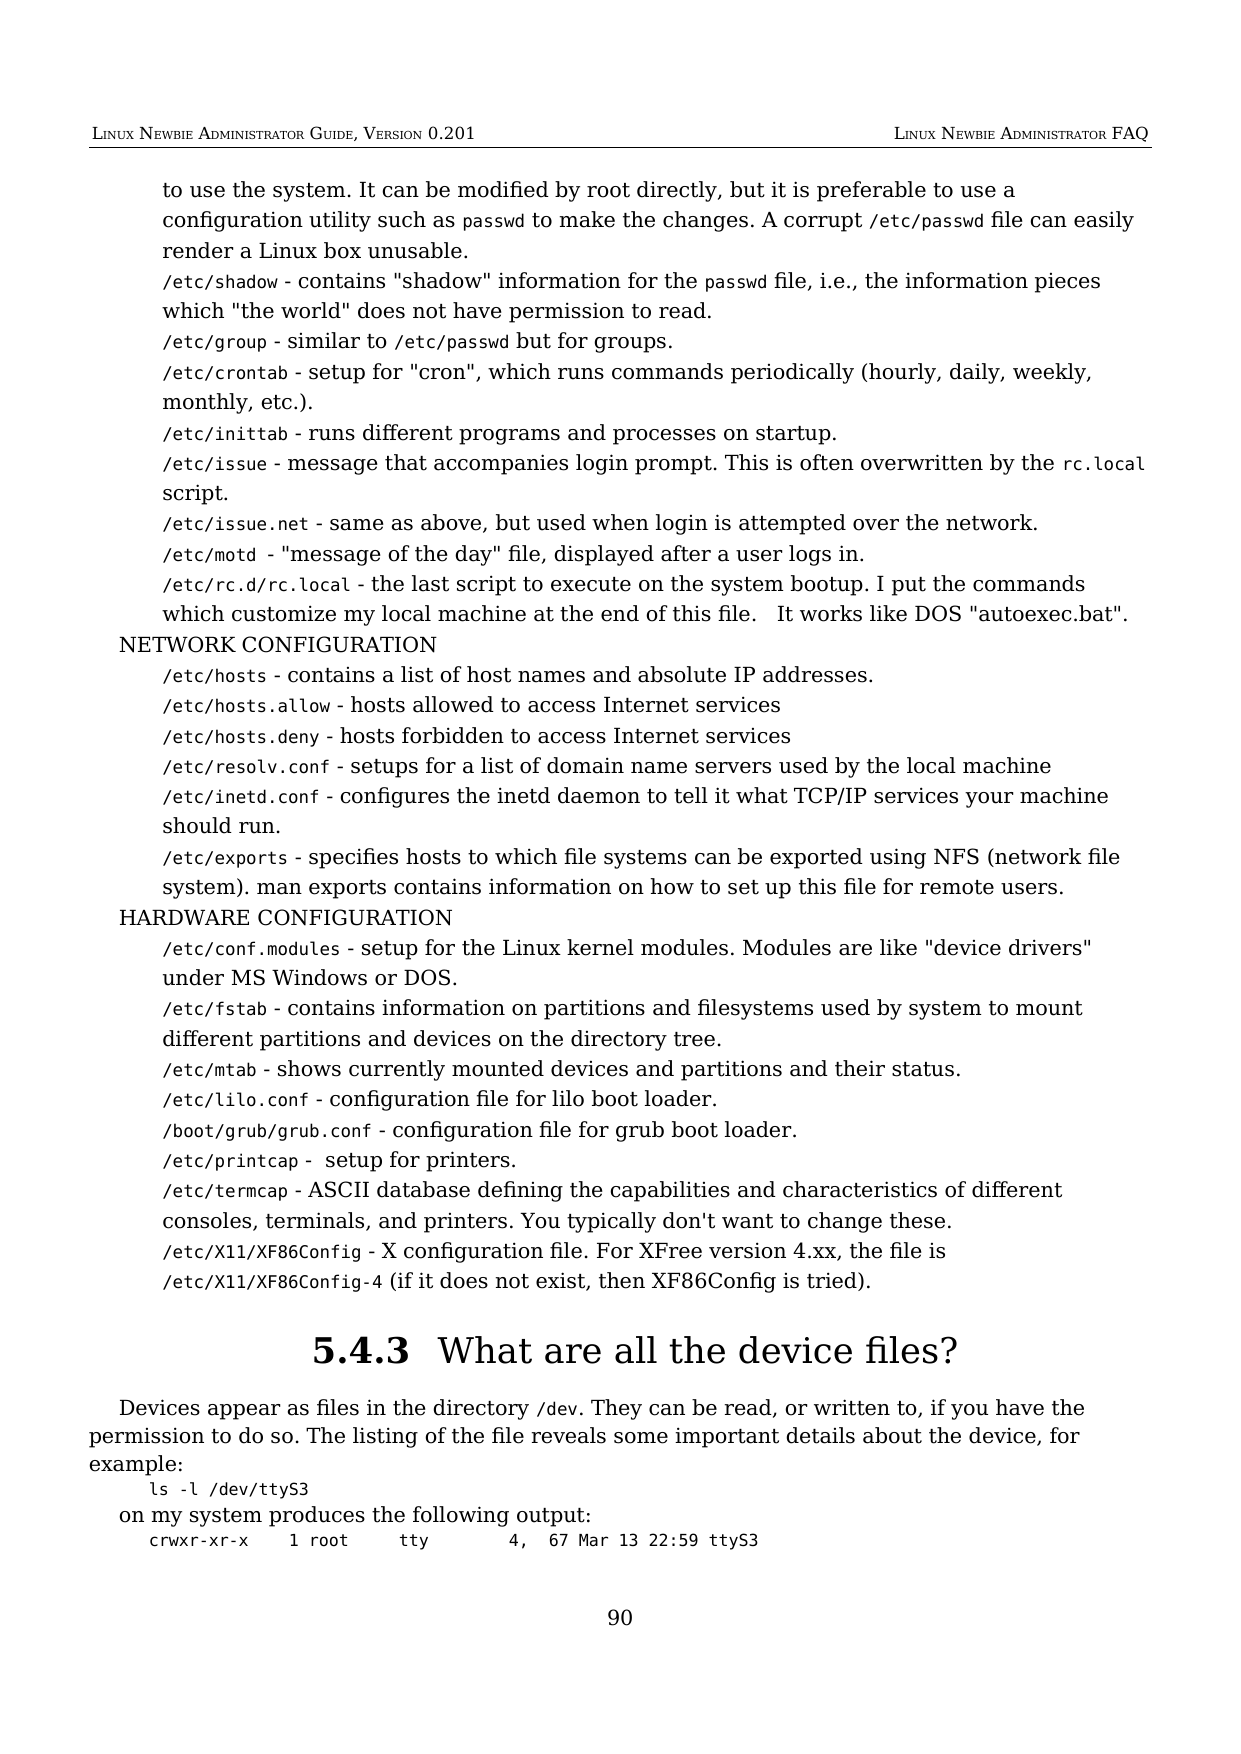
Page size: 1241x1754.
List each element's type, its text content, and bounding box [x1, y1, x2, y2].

text crwxr-xr-x 1 root tty 4, 67 Mar 13 22:59 ttyS3 [148, 1531, 1152, 1550]
text /etc/crontab - setup for "cron", which runs commands periodically (hourly, daily, weekly, monthly, etc.). [162, 360, 1152, 414]
text /etc/resolv.conf - setups for a list of domain name servers used by the local machine [162, 754, 1152, 778]
text /etc/hosts.allow - hosts allowed to access Internet services [162, 693, 1152, 718]
text Devices appear as files in the directory /dev. They can be read, or written to, if you have the permission to do so. The listing of the file reveals some important details about the device, for example: [88, 1396, 1152, 1476]
text /boot/grub/grub.conf - configuration file for grub boot loader. [162, 1118, 1152, 1142]
text ls -l /dev/ttyS3 [148, 1480, 1152, 1499]
text /etc/fstab - contains information on partitions and filesystems used by system to mount different partitions and devices on the directory tree. [162, 997, 1152, 1051]
text on my system produces the following output: [88, 1503, 1152, 1527]
text /etc/hosts.deny - hosts forbidden to access Internet services [162, 724, 1152, 748]
text /etc/hosts - contains a list of host names and absolute IP addresses. [162, 663, 1152, 687]
text /etc/exports - specifies hosts to which file systems can be exported using NFS (network file system). man exports contains information on how to set up this file for remote users. [162, 845, 1152, 899]
text /etc/mtab - shows currently mounted devices and partitions and their status. [162, 1057, 1152, 1081]
text /etc/inittab - runs different programs and processes on startup. [162, 421, 1152, 445]
text /etc/inetd.conf - configures the inetd daemon to tell it what TCP/IP services your machine should run. [162, 784, 1152, 839]
text /etc/lilo.conf - configuration file for lilo boot loader. [162, 1087, 1152, 1112]
text /etc/rc.d/rc.local - the last script to execute on the system bootup. I put the commands which customize my local machine at the end of this file. It works like DOS "autoexec.bat". [162, 572, 1152, 627]
text to use the system. It can be modified by root directly, but it is preferable to use a configuration utility such as passwd to make the changes. A corrupt /etc/passwd file can easily render a Linux box unusable. [162, 178, 1152, 263]
text /etc/group - similar to /etc/passwd but for groups. [162, 330, 1152, 354]
subtitle What are all the device files? [88, 1331, 1152, 1372]
text /etc/issue - message that accompanies login prompt. This is often overwritten by the rc.local script. [162, 451, 1152, 506]
text /etc/termcap - ASCII database defining the capabilities and characteristics of different consoles, terminals, and printers. You typically don't want to change these. [162, 1178, 1152, 1233]
text NETWORK CONFIGURATION [88, 633, 1152, 657]
text /etc/X11/XF86Config - X configuration file. For XFree version 4.xx, the file is /etc/X11/XF86Config-4 (if it does not exist, then XF86Config is tried). [162, 1239, 1152, 1294]
text /etc/issue.net - same as above, but used when login is attempted over the network. [162, 512, 1152, 536]
text /etc/conf.modules - setup for the Linux kernel modules. Modules are like "device drivers" under MS Windows or DOS. [162, 936, 1152, 991]
text HARDWARE CONFIGURATION [88, 906, 1152, 930]
text /etc/motd - "message of the day" file, displayed after a user logs in. [162, 542, 1152, 566]
text /etc/shadow - contains "shadow" information for the passwd file, i.e., the information pieces which "the world" does not have permission to read. [162, 269, 1152, 324]
text /etc/printcap - setup for printers. [162, 1148, 1152, 1172]
